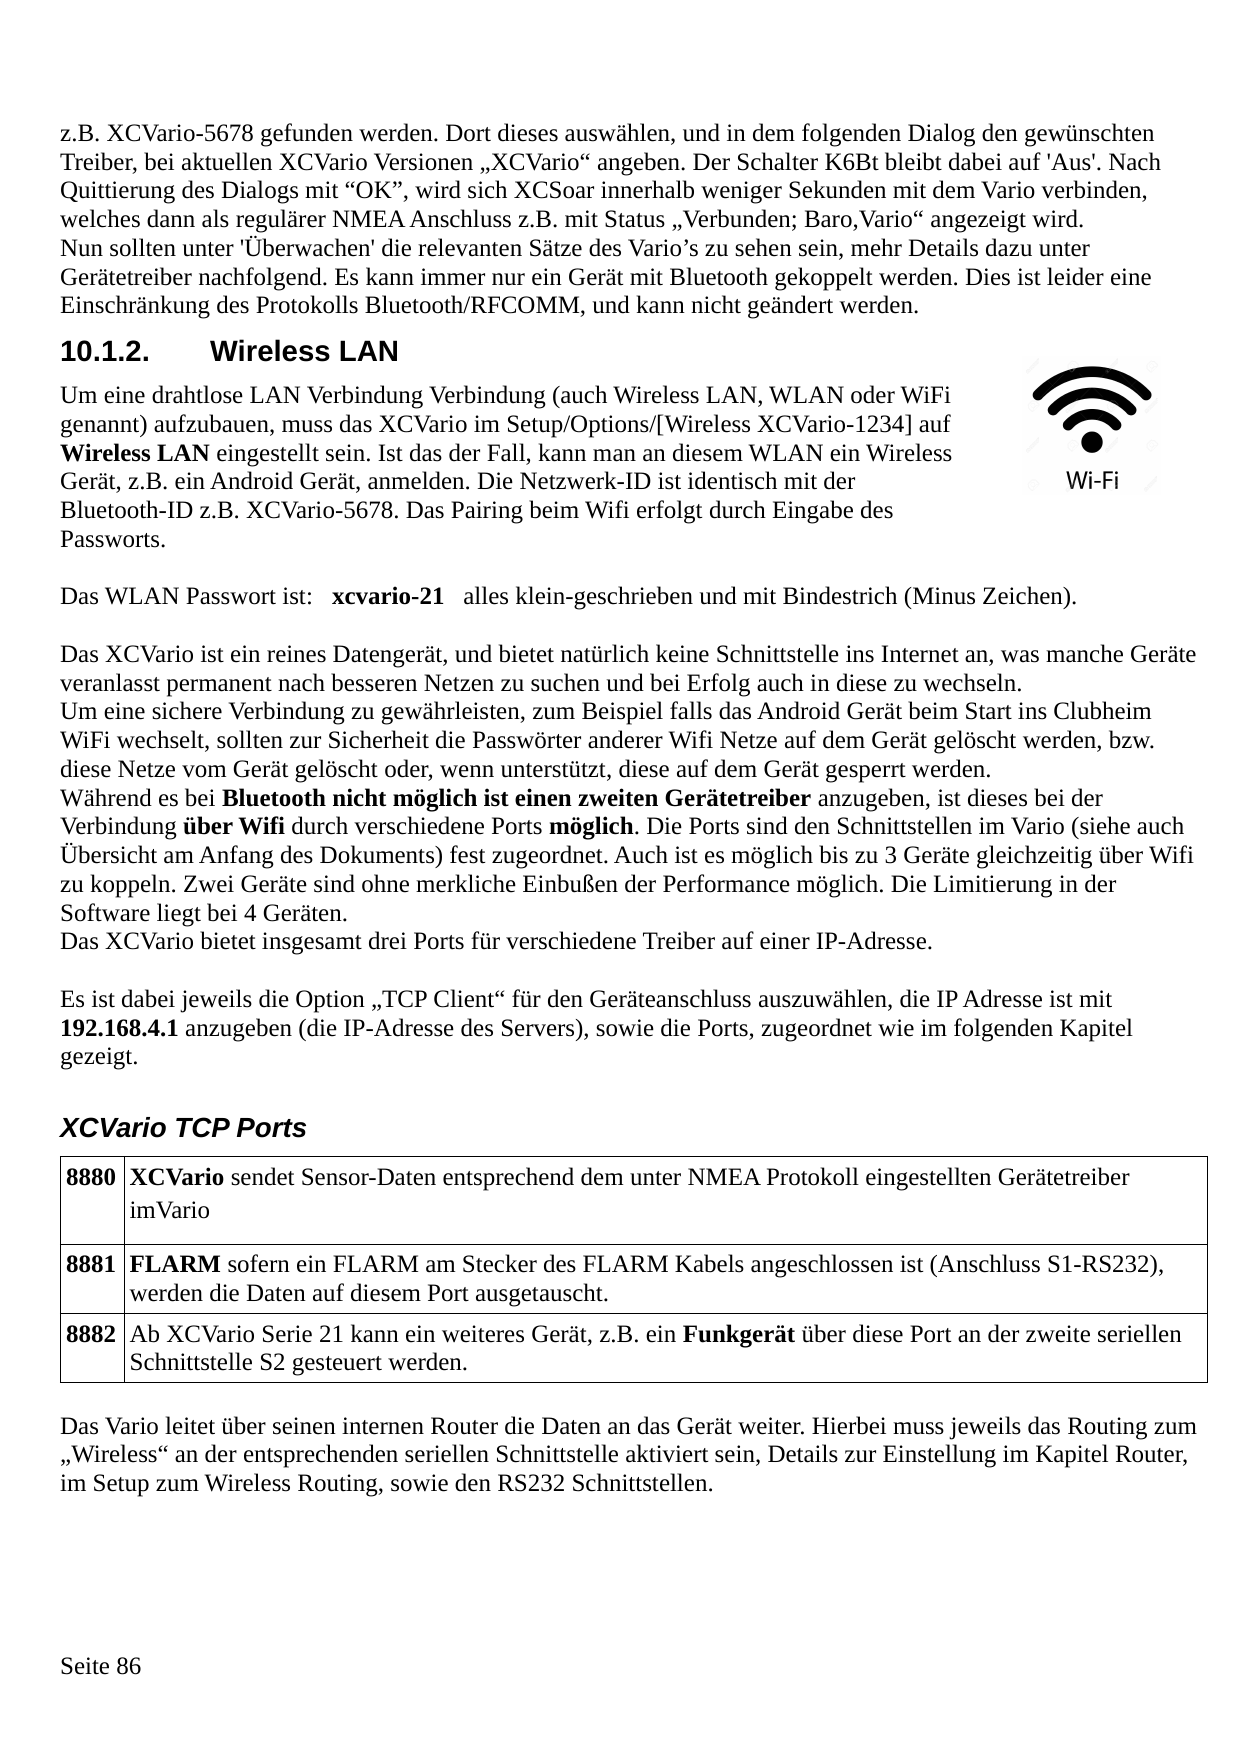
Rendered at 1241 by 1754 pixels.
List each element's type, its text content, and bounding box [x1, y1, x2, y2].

table_header 8880 [61, 1157, 124, 1244]
table_cell Ab XCVario Serie 21 kann ein weiteres Gerät, z.B. ein Funkgerät über diese Port an der zweite seriellen Schnittstelle S2 gesteuert werden. [125, 1314, 1207, 1382]
table_header XCVario sendet Sensor-Daten entsprechend dem unter NMEA Protokoll eingestellten Gerätetreiber imVario [125, 1157, 1207, 1244]
table_cell FLARM sofern ein FLARM am Stecker des FLARM Kabels angeschlossen ist (Anschluss S1-RS232), werden die Daten auf diesem Port ausgetauscht. [125, 1245, 1207, 1313]
text Um eine drahtlose LAN Verbindung Verbindung (auch Wireless LAN, WLAN oder WiFi genannt) aufzubauen, muss das XCVario im Setup/Options/[Wireless XCVario-1234] auf Wireless LAN eingestellt sein. Ist das der Fall, kann man an diesem WLAN ein Wireless Gerät, z.B. ein Android Gerät, anmelden. Die Netzwerk-ID ist identisch mit der Bluetooth-ID z.B. XCVario-5678. Das Pairing beim Wifi erfolgt durch Eingabe des Passworts. [60, 380, 1207, 553]
text Es ist dabei jeweils die Option „TCP Client“ für den Geräteanschluss auszuwählen, die IP Adresse ist mit 192.168.4.1 anzugeben (die IP-Adresse des Servers), sowie die Ports, zugeordnet wie im folgenden Kapitel gezeigt. [60, 984, 1207, 1070]
picture [1022, 356, 1162, 495]
text Das XCVario bietet insgesamt drei Ports für verschiedene Treiber auf einer IP-Adresse. [60, 926, 1207, 955]
text Das XCVario ist ein reines Datengerät, und bietet natürlich keine Schnittstelle ins Internet an, was manche Geräte veranlasst permanent nach besseren Netzen zu suchen und bei Erfolg auch in diese zu wechseln. [60, 639, 1207, 696]
text Während es bei Bluetooth nicht möglich ist einen zweiten Gerätetreiber anzugeben, ist dieses bei der Verbindung über Wifi durch verschiedene Ports möglich. Die Ports sind den Schnittstellen im Vario (siehe auch Übersicht am Anfang des Dokuments) fest zugeordnet. Auch ist es möglich bis zu 3 Geräte gleichzeitig über Wifi zu koppeln. Zwei Geräte sind ohne merkliche Einbußen der Performance möglich. Die Limitierung in der Software liegt bei 4 Geräten. [60, 783, 1207, 926]
text Nun sollten unter 'Überwachen' die relevanten Sätze des Vario’s zu sehen sein, mehr Details dazu unter Gerätetreiber nachfolgend. Es kann immer nur ein Gerät mit Bluetooth gekoppelt werden. Dies ist leider eine Einschränkung des Protokolls Bluetooth/RFCOMM, und kann nicht geändert werden. [60, 233, 1207, 319]
subtitle Wireless LAN [60, 334, 1207, 368]
text Um eine sichere Verbindung zu gewährleisten, zum Beispiel falls das Android Gerät beim Start ins Clubheim WiFi wechselt, sollten zur Sicherheit die Passwörter anderer Wifi Netze auf dem Gerät gelöscht werden, bzw. diese Netze vom Gerät gelöscht oder, wenn unterstützt, diese auf dem Gerät gesperrt werden. [60, 696, 1207, 783]
table_cell 8882 [61, 1314, 124, 1382]
text z.B. XCVario-5678 gefunden werden. Dort dieses auswählen, und in dem folgenden Dialog den gewünschten Treiber, bei aktuellen XCVario Versionen „XCVario“ angeben. Der Schalter K6Bt bleibt dabei auf 'Aus'. Nach Quittierung des Dialogs mit “OK”, wird sich XCSoar innerhalb weniger Sekunden mit dem Vario verbinden, welches dann als regulärer NMEA Anschluss z.B. mit Status „Verbunden; Baro,Vario“ angezeigt wird. [60, 118, 1207, 233]
text Das Vario leitet über seinen internen Router die Daten an das Gerät weiter. Hierbei muss jeweils das Routing zum „Wireless“ an der entsprechenden seriellen Schnittstelle aktiviert sein, Details zur Einstellung im Kapitel Router, im Setup zum Wireless Routing, sowie den RS232 Schnittstellen. [60, 1411, 1207, 1497]
text Das WLAN Passwort ist: xcvario-21 alles klein-geschrieben und mit Bindestrich (Minus Zeichen). [60, 581, 1207, 610]
table_cell 8881 [61, 1245, 124, 1313]
subtitle XCVario TCP Ports [60, 1111, 1207, 1143]
